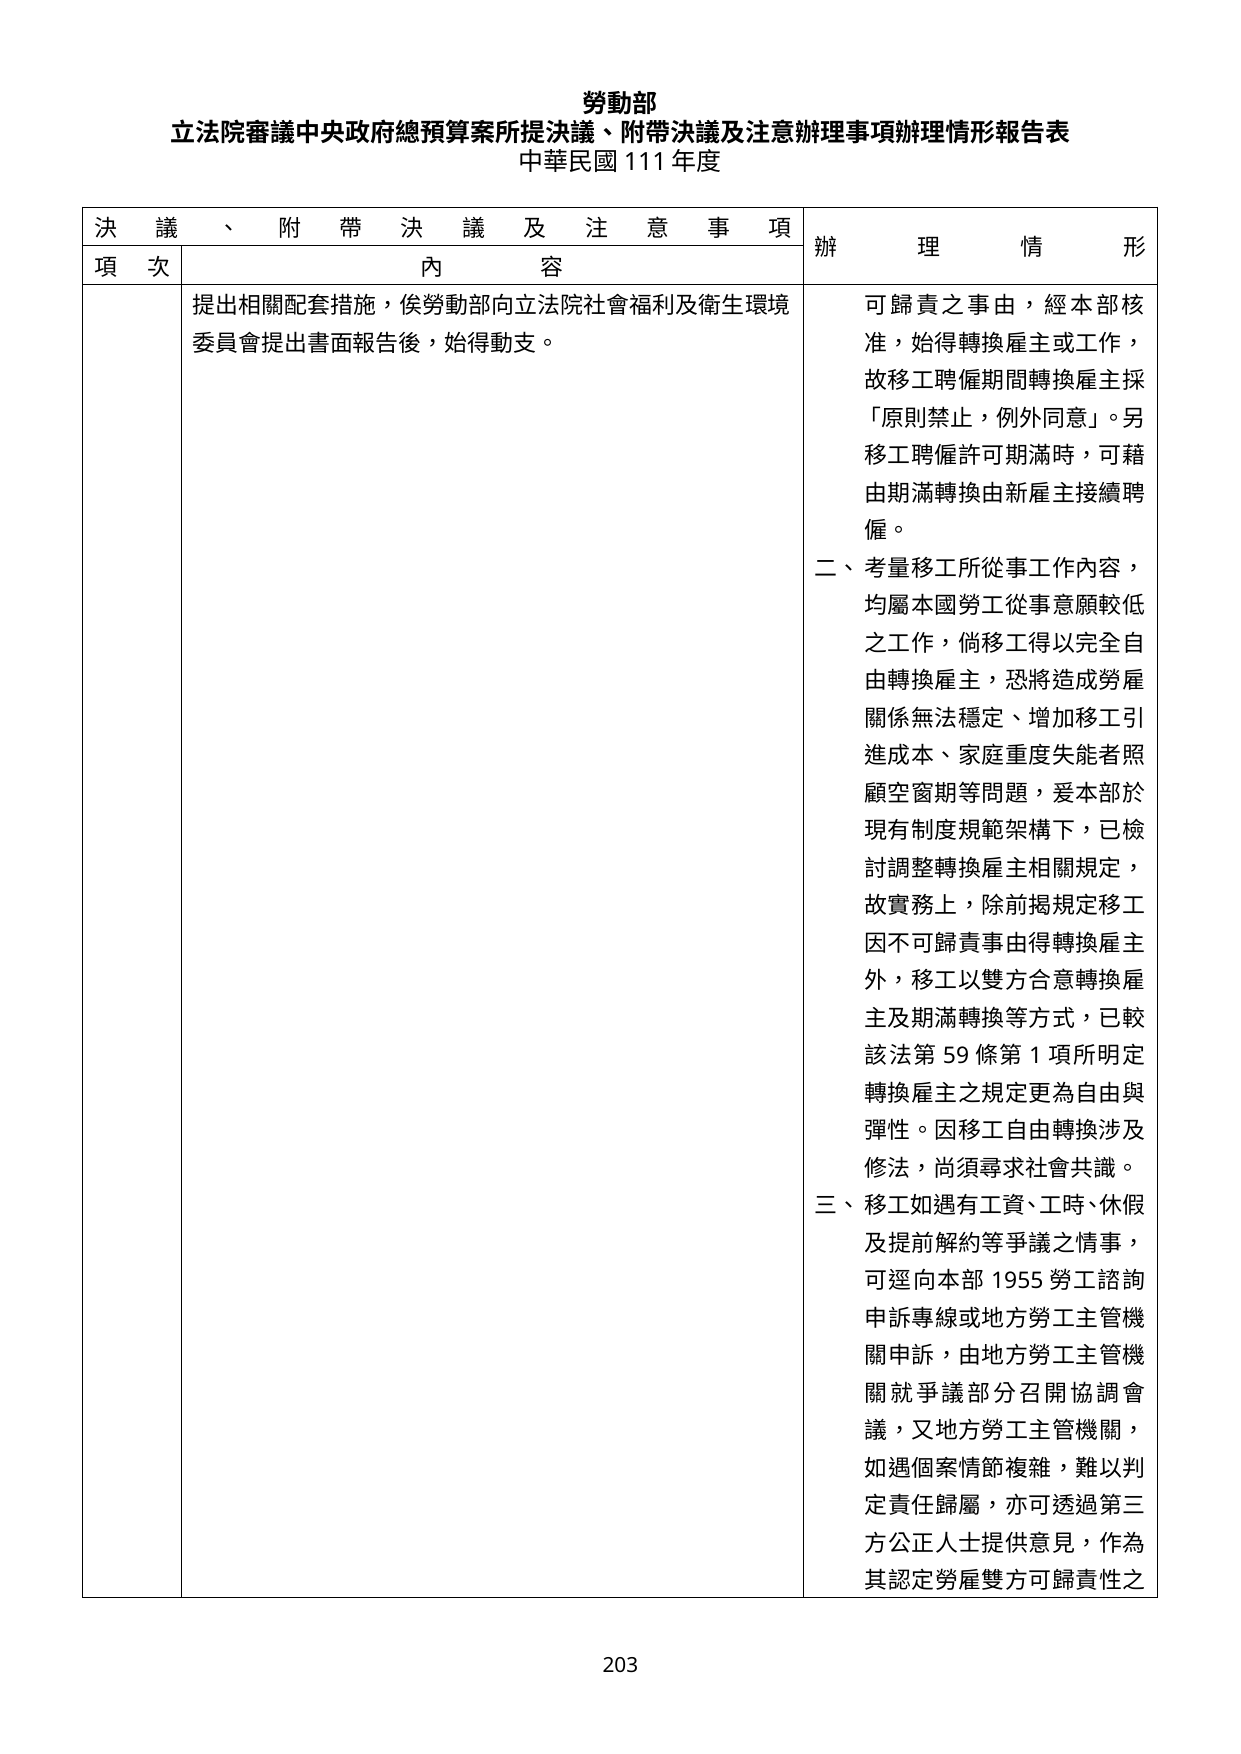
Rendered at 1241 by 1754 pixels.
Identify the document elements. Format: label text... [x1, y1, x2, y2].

table_header 決議、附帶決議及注意事項 [83, 208, 803, 245]
table_cell 提出相關配套措施，俟勞動部向立法院社會福利及衛生環境委員會提出書面報告後，始得動支。 [182, 285, 803, 1597]
table_cell 可歸責之事由，經本部核准，始得轉換雇主或工作，故移工聘僱期間轉換雇主採「原則禁止，例外同意」。另移工聘僱許可期滿時，可藉由期滿轉換由新雇主接續聘僱。 考量移工所從事工作內容，均屬本國勞工從事意願較低之工作，倘移工得以完全自由轉換雇主，恐將造成勞雇關係無法穩定、增加移工引進成本、家庭重度失能者照顧空窗期等問題，爰本部於現有制度規範架構下，已檢討調整轉換雇主相關規定，故實務上，除前揭規定移工因不可歸責事由得轉換雇主外，移工以雙方合意轉換雇主及期滿轉換等方式，已較該法第59條第1項所明定轉換雇主之規定更為自由與彈性。因移工自由轉換涉及修法，尚須尋求社會共識。 移工如遇有工資、工時、休假及提前解約等爭議之情事，可逕向本部1955勞工諮詢申訴專線或地方勞工主管機關申訴，由地方勞工主管機關就爭議部分召開協調會議，又地方勞工主管機關，如遇個案情節複雜，難以判定責任歸屬，亦可透過第三方公正人士提供意見，作為其認定勞雇雙方可歸責性之 [804, 285, 1157, 1597]
table_cell [83, 285, 181, 1597]
table_cell 項次 [83, 246, 181, 284]
table_cell 內 容 [182, 246, 803, 284]
table_header 辦理情形 [804, 208, 1157, 284]
